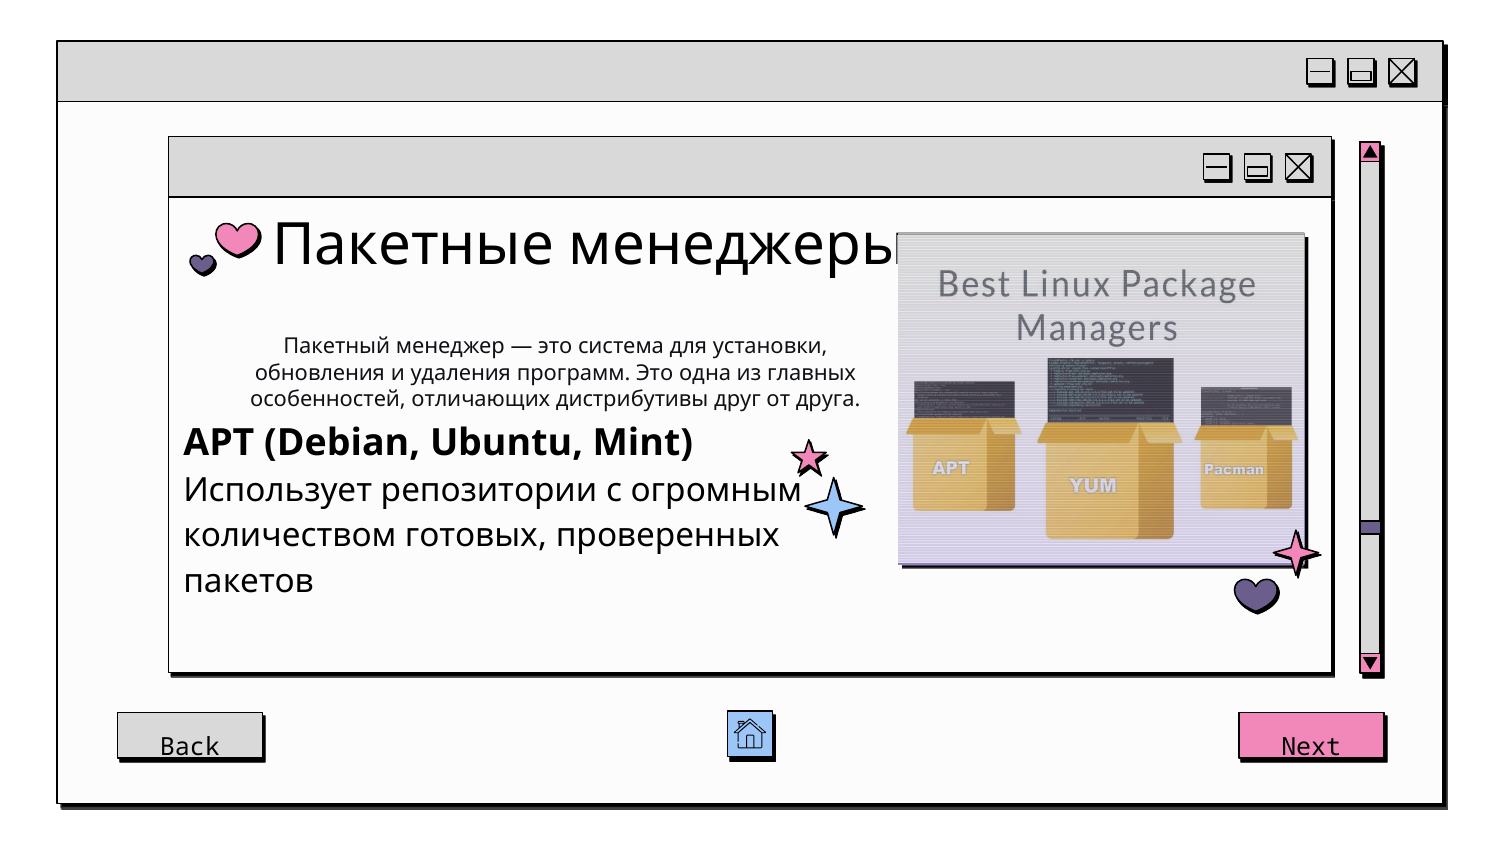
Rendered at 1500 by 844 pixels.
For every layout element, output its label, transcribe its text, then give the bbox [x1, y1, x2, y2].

subtitle Back [129, 714, 251, 753]
title Пакетные менеджеры [218, 159, 961, 324]
text_box [168, 136, 1332, 673]
subtitle Next [1250, 714, 1373, 753]
text_box [718, 396, 723, 404]
subtitle Пакетный менеджер — это система для установки, обновления и удаления программ. Это одна из главных особенностей, отличающих дистрибутивы друг от друга. [227, 317, 884, 373]
text_box [1238, 712, 1384, 758]
text_box [727, 711, 773, 757]
text_box [117, 712, 263, 758]
text_box [607, 396, 613, 405]
text_box [1360, 142, 1380, 673]
text_box [812, 396, 818, 405]
text_box [559, 396, 564, 404]
picture [897, 235, 1304, 563]
text_box [799, 396, 804, 404]
text_box APT (Debian, Ubuntu, Mint) Использует репозитории с огромным количеством готовых, проверенных пакетов [168, 407, 861, 673]
text_box [730, 396, 736, 405]
